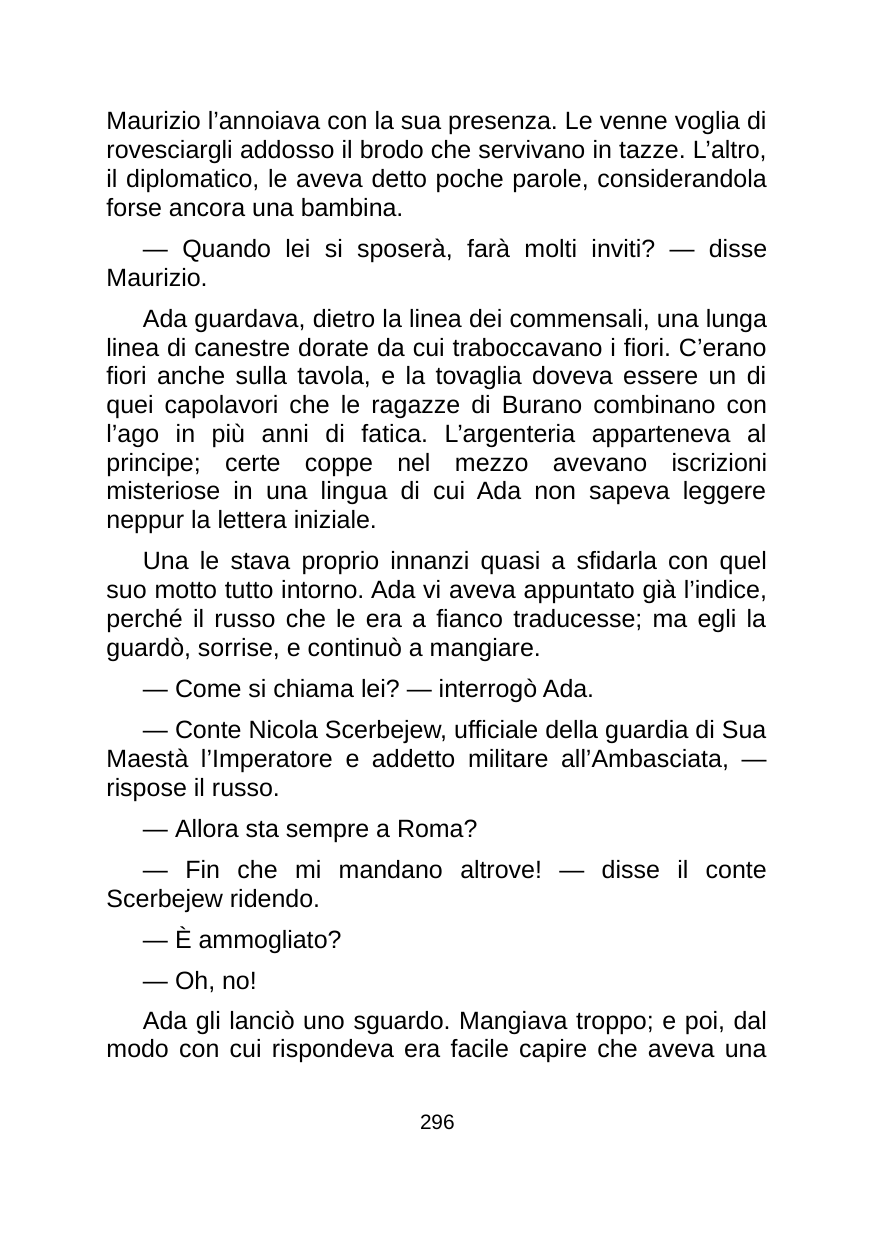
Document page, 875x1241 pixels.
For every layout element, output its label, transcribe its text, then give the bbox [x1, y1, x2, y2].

text — Quando lei si sposerà, farà molti inviti? — disse Maurizio. [106, 234, 768, 291]
text Ada guardava, dietro la linea dei commensali, una lunga linea di canestre dorate da cui traboccavano i fiori. C’erano fiori anche sulla tavola, e la tovaglia doveva essere un di quei capolavori che le ragazze di Burano combinano con l’ago in più anni di fatica. L’argenteria apparteneva al principe; certe coppe nel mezzo avevano iscrizioni misteriose in una lingua di cui Ada non sapeva leggere neppur la lettera iniziale. [106, 304, 768, 534]
text — Fin che mi mandano altrove! — disse il conte Scerbejew ridendo. [106, 855, 768, 912]
text Maurizio l’annoiava con la sua presenza. Le venne voglia di rovesciargli addosso il brodo che servivano in tazze. L’altro, il diplomatico, le aveva detto poche parole, considerandola forse ancora una bambina. [106, 106, 768, 221]
text — Oh, no! [106, 966, 768, 995]
text Una le stava proprio innanzi quasi a sfidarla con quel suo motto tutto intorno. Ada vi aveva appuntato già l’indice, perché il russo che le era a fianco traducesse; ma egli la guardò, sorrise, e continuò a mangiare. [106, 546, 768, 661]
text Ada gli lanciò uno sguardo. Mangiava troppo; e poi, dal modo con cui rispondeva era facile capire che aveva una [106, 1007, 768, 1063]
text — È ammogliato? [106, 925, 768, 954]
text — Allora sta sempre a Roma? [106, 814, 768, 842]
text — Conte Nicola Scerbejew, ufficiale della guardia di Sua Maestà l’Imperatore e addetto militare all’Ambasciata, — rispose il russo. [106, 715, 768, 801]
text — Come si chiama lei? — interrogò Ada. [106, 674, 768, 702]
